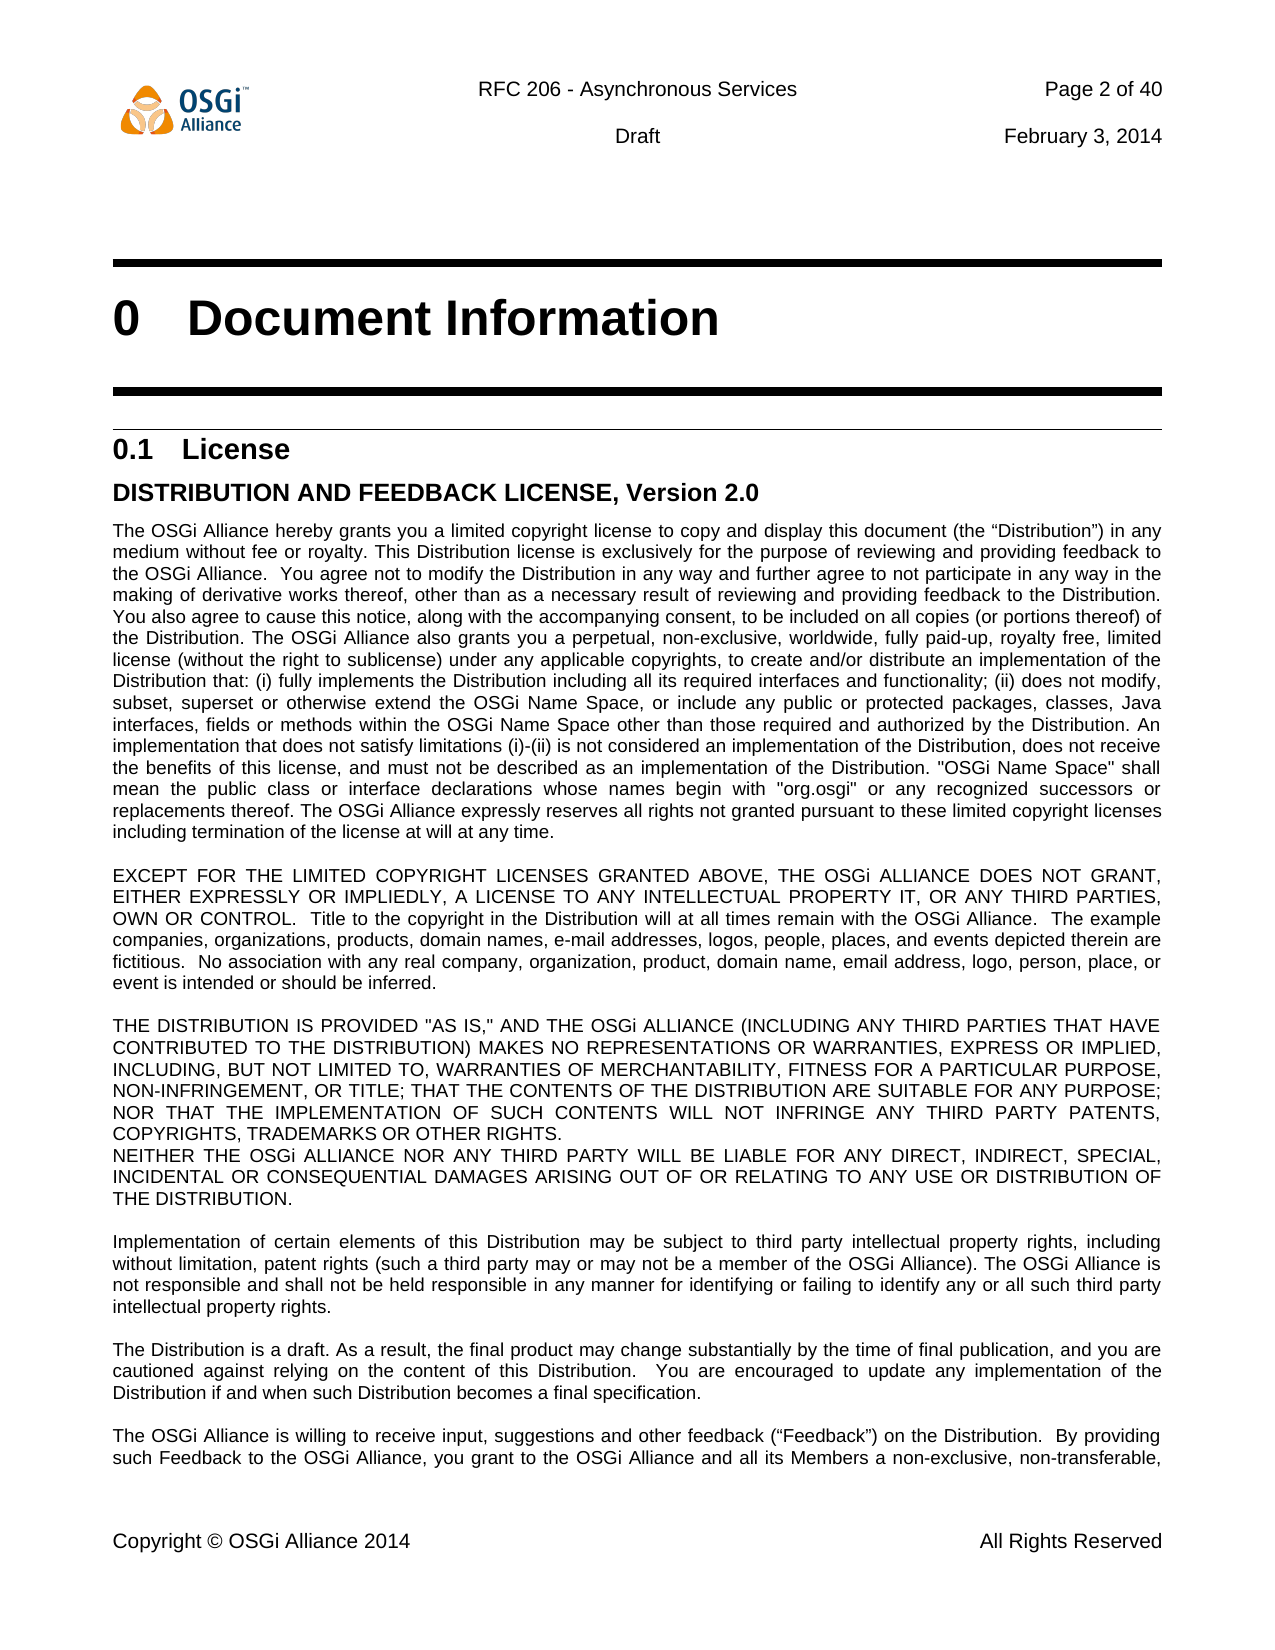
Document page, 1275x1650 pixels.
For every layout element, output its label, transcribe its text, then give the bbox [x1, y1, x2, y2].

text NEITHER THE OSGi ALLIANCE NOR ANY THIRD PARTY WILL BE LIABLE FOR ANY DIRECT, INDIRECT, SPECIAL, INCIDENTAL OR CONSEQUENTIAL DAMAGES ARISING OUT OF OR RELATING TO ANY USE OR DISTRIBUTION OF THE DISTRIBUTION. [112, 1145, 1162, 1209]
text The OSGi Alliance is willing to receive input, suggestions and other feedback (“Feedback”) on the Distribution. By providing such Feedback to the OSGi Alliance, you grant to the OSGi Alliance and all its Members a non-exclusive, non-transferable, [112, 1425, 1162, 1468]
text The Distribution is a draft. As a result, the final product may change substantially by the time of final publication, and you are cautioned against relying on the content of this Distribution. You are encouraged to update any implementation of the Distribution if and when such Distribution becomes a final specification. [112, 1339, 1162, 1403]
text THE DISTRIBUTION IS PROVIDED "AS IS," AND THE OSGi ALLIANCE (INCLUDING ANY THIRD PARTIES THAT HAVE CONTRIBUTED TO THE DISTRIBUTION) MAKES NO REPRESENTATIONS OR WARRANTIES, EXPRESS OR IMPLIED, INCLUDING, BUT NOT LIMITED TO, WARRANTIES OF MERCHANTABILITY, FITNESS FOR A PARTICULAR PURPOSE, NON-INFRINGEMENT, OR TITLE; THAT THE CONTENTS OF THE DISTRIBUTION ARE SUITABLE FOR ANY PURPOSE; NOR THAT THE IMPLEMENTATION OF SUCH CONTENTS WILL NOT INFRINGE ANY THIRD PARTY PATENTS, COPYRIGHTS, TRADEMARKS OR OTHER RIGHTS. [112, 1015, 1162, 1145]
subtitle Document Information [112, 260, 1162, 396]
picture [113, 78, 257, 142]
text EXCEPT FOR THE LIMITED COPYRIGHT LICENSES GRANTED ABOVE, THE OSGi ALLIANCE DOES NOT GRANT, EITHER EXPRESSLY OR IMPLIEDLY, A LICENSE TO ANY INTELLECTUAL PROPERTY IT, OR ANY THIRD PARTIES, OWN OR CONTROL. Title to the copyright in the Distribution will at all times remain with the OSGi Alliance. The example companies, organizations, products, domain names, e-mail addresses, logos, people, places, and events depicted therein are fictitious. No association with any real company, organization, product, domain name, email address, logo, person, place, or event is intended or should be inferred. [112, 864, 1162, 994]
text The OSGi Alliance hereby grants you a limited copyright license to copy and display this document (the “Distribution”) in any medium without fee or royalty. This Distribution license is exclusively for the purpose of reviewing and providing feedback to the OSGi Alliance. You agree not to modify the Distribution in any way and further agree to not participate in any way in the making of derivative works thereof, other than as a necessary result of reviewing and providing feedback to the Distribution. You also agree to cause this notice, along with the accompanying consent, to be included on all copies (or portions thereof) of the Distribution. The OSGi Alliance also grants you a perpetual, non-exclusive, worldwide, fully paid-up, royalty free, limited license (without the right to sublicense) under any applicable copyrights, to create and/or distribute an implementation of the Distribution that: (i) fully implements the Distribution including all its required interfaces and functionality; (ii) does not modify, subset, superset or otherwise extend the OSGi Name Space, or include any public or protected packages, classes, Java interfaces, fields or methods within the OSGi Name Space other than those required and authorized by the Distribution. An implementation that does not satisfy limitations (i)-(ii) is not considered an implementation of the Distribution, does not receive the benefits of this license, and must not be described as an implementation of the Distribution. "OSGi Name Space" shall mean the public class or interface declarations whose names begin with "org.osgi" or any recognized successors or replacements thereof. The OSGi Alliance expressly reserves all rights not granted pursuant to these limited copyright licenses including termination of the license at will at any time. [112, 519, 1162, 843]
subtitle License [112, 430, 1162, 466]
text DISTRIBUTION AND FEEDBACK LICENSE, Version 2.0 [112, 478, 1162, 507]
text Implementation of certain elements of this Distribution may be subject to third party intellectual property rights, including without limitation, patent rights (such a third party may or may not be a member of the OSGi Alliance). The OSGi Alliance is not responsible and shall not be held responsible in any manner for identifying or failing to identify any or all such third party intellectual property rights. [112, 1231, 1162, 1317]
